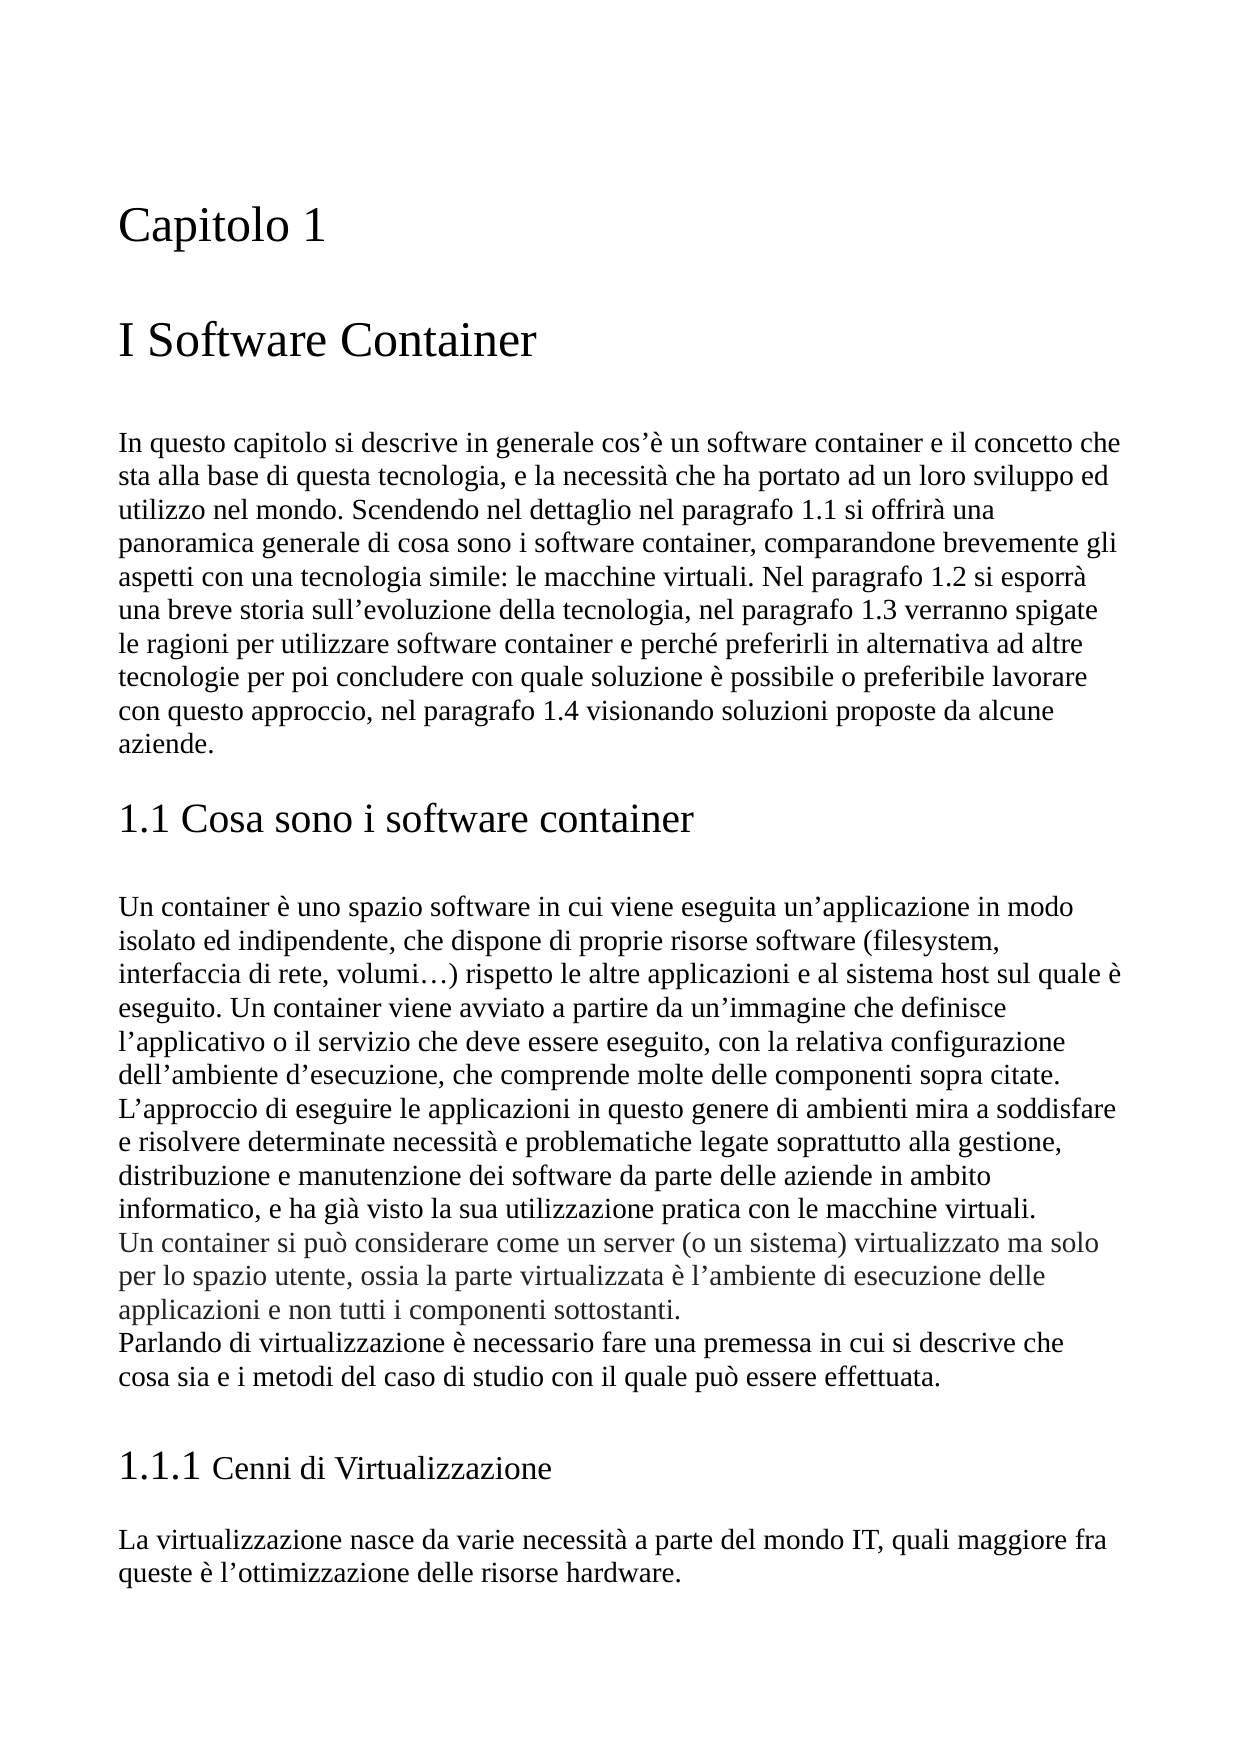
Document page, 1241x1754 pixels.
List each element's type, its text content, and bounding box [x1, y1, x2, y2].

list Cosa sono i software container [118, 794, 1122, 842]
text Parlando di virtualizzazione è necessario fare una premessa in cui si descrive che cosa sia e i metodi del caso di studio con il quale può essere effettuata. [118, 1326, 1122, 1393]
text 1.1.1 Cenni di Virtualizzazione [118, 1441, 1122, 1488]
text Capitolo 1 [118, 195, 1122, 252]
text In questo capitolo si descrive in generale cos’è un software container e il concetto che sta alla base di questa tecnologia, e la necessità che ha portato ad un loro sviluppo ed utilizzo nel mondo. Scendendo nel dettaglio nel paragrafo 1.1 si offrirà una panoramica generale di cosa sono i software container, comparandone brevemente gli aspetti con una tecnologia simile: le macchine virtuali. Nel paragrafo 1.2 si esporrà una breve storia sull’evoluzione della tecnologia, nel paragrafo 1.3 verranno spigate le ragioni per utilizzare software container e perché preferirli in alternativa ad altre tecnologie per poi concludere con quale soluzione è possibile o preferibile lavorare con questo approccio, nel paragrafo 1.4 visionando soluzioni proposte da alcune aziende. [118, 425, 1122, 760]
text I Software Container [118, 310, 1122, 367]
text Un container si può considerare come un server (o un sistema) virtualizzato ma solo per lo spazio utente, ossia la parte virtualizzata è l’ambiente di esecuzione delle applicazioni e non tutti i componenti sottostanti. [118, 1225, 1122, 1326]
text La virtualizzazione nasce da varie necessità a parte del mondo IT, quali maggiore fra queste è l’ottimizzazione delle risorse hardware. [118, 1522, 1122, 1589]
text Un container è uno spazio software in cui viene eseguita un’applicazione in modo isolato ed indipendente, che dispone di proprie risorse software (filesystem, interfaccia di rete, volumi…) rispetto le altre applicazioni e al sistema host sul quale è eseguito. Un container viene avviato a partire da un’immagine che definisce l’applicativo o il servizio che deve essere eseguito, con la relativa configurazione dell’ambiente d’esecuzione, che comprende molte delle componenti sopra citate. L’approccio di eseguire le applicazioni in questo genere di ambienti mira a soddisfare e risolvere determinate necessità e problematiche legate soprattutto alla gestione, distribuzione e manutenzione dei software da parte delle aziende in ambito informatico, e ha già visto la sua utilizzazione pratica con le macchine virtuali. [118, 889, 1122, 1225]
